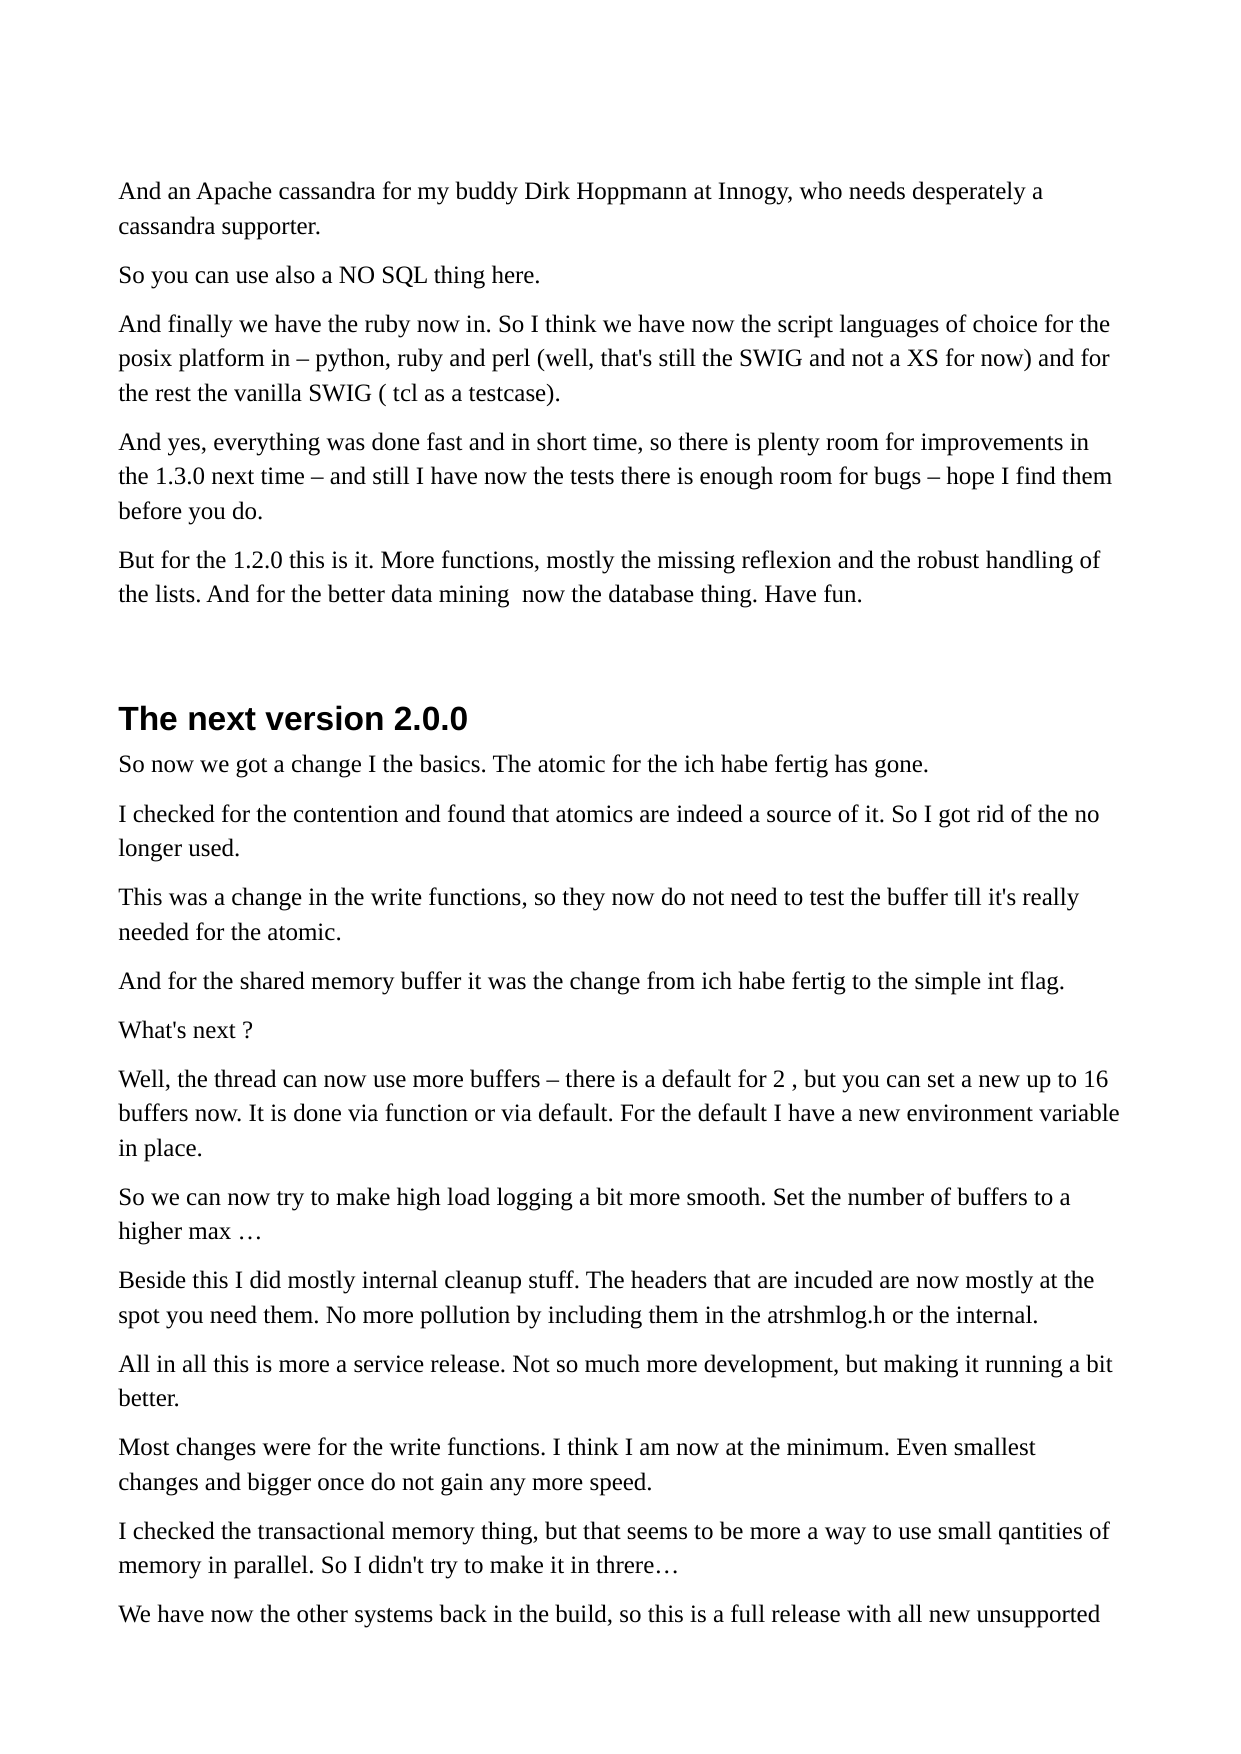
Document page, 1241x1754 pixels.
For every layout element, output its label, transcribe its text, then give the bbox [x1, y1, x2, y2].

text What's next ? [118, 1015, 1122, 1043]
text I checked for the contention and found that atomics are indeed a source of it. So I got rid of the no longer used. [118, 799, 1122, 862]
text Well, the thread can now use more buffers – there is a default for 2 , but you can set a new up to 16 buffers now. It is done via function or via default. For the default I have a new environment variable in place. [118, 1064, 1122, 1162]
text We have now the other systems back in the build, so this is a full release with all new unsupported [118, 1599, 1122, 1628]
subtitle The next version 2.0.0 [118, 698, 1122, 737]
text But for the 1.2.0 this is it. More functions, mostly the missing reflexion and the robust handling of the lists. And for the better data mining now the database thing. Have fun. [118, 545, 1122, 608]
text And for the shared memory buffer it was the change from ich habe fertig to the simple int flag. [118, 966, 1122, 994]
text So you can use also a NO SQL thing here. [118, 260, 1122, 289]
text So we can now try to make high load logging a bit more smooth. Set the number of buffers to a higher max … [118, 1182, 1122, 1245]
text Beside this I did mostly internal cleanup stuff. The headers that are incuded are now mostly at the spot you need them. No more pollution by including them in the atrshmlog.h or the internal. [118, 1265, 1122, 1329]
text And yes, everything was done fast and in short time, so there is plenty room for improvements in the 1.3.0 next time – and still I have now the tests there is enough room for bugs – hope I find them before you do. [118, 427, 1122, 525]
text I checked the transactional memory thing, but that seems to be more a way to use small qantities of memory in parallel. So I didn't try to make it in threre… [118, 1516, 1122, 1579]
text Most changes were for the write functions. I think I am now at the minimum. Even smallest changes and bigger once do not gain any more speed. [118, 1432, 1122, 1496]
text This was a change in the write functions, so they now do not need to test the buffer till it's really needed for the atomic. [118, 882, 1122, 945]
text And an Apache cassandra for my buddy Dirk Hoppmann at Innogy, who needs desperately a cassandra supporter. [118, 176, 1122, 239]
text And finally we have the ruby now in. So I think we have now the script languages of choice for the posix platform in – python, ruby and perl (well, that's still the SWIG and not a XS for now) and for the rest the vanilla SWIG ( tcl as a testcase). [118, 309, 1122, 407]
text So now we got a change I the basics. The atomic for the ich habe fertig has gone. [118, 749, 1122, 778]
text All in all this is more a service release. Not so much more development, but making it running a bit better. [118, 1349, 1122, 1412]
